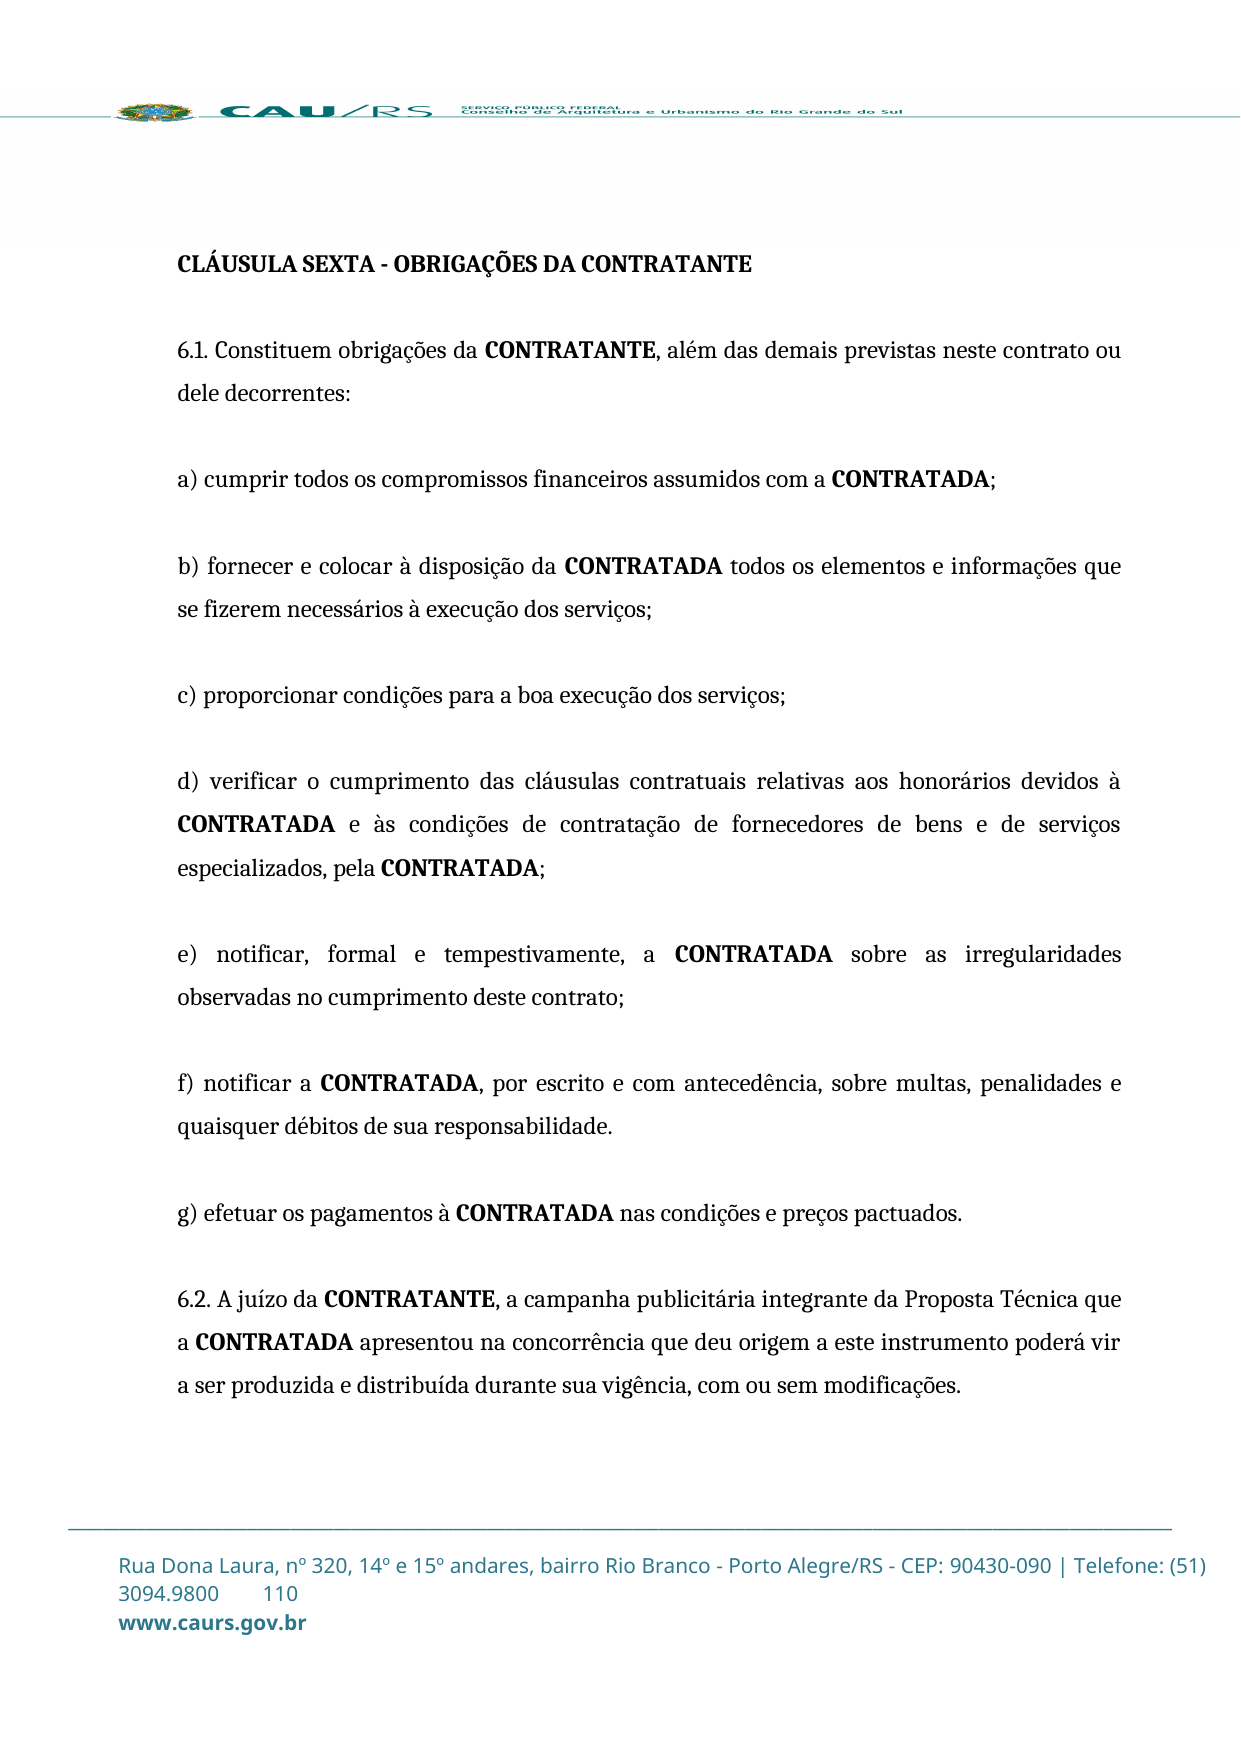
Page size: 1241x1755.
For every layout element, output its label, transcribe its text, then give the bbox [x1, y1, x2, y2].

text 6.2. A juízo da CONTRATANTE, a campanha publicitária integrante da Proposta Técnica que a CONTRATADA apresentou na concorrência que deu origem a este instrumento poderá vir a ser produzida e distribuída durante sua vigência, com ou sem modificações. [177, 1285, 1122, 1400]
text b) fornecer e colocar à disposição da CONTRATADA todos os elementos e informações que se fizerem necessários à execução dos serviços; [177, 552, 1122, 623]
text CLÁUSULA SEXTA - OBRIGAÇÕES DA CONTRATANTE [177, 250, 1122, 278]
text f) notificar a CONTRATADA, por escrito e com antecedência, sobre multas, penalidades e quaisquer débitos de sua responsabilidade. [177, 1069, 1122, 1141]
text 6.1. Constituem obrigações da CONTRATANTE, além das demais previstas neste contrato ou dele decorrentes: [177, 336, 1122, 408]
text a) cumprir todos os compromissos financeiros assumidos com a CONTRATADA; [177, 465, 1122, 494]
text g) efetuar os pagamentos à CONTRATADA nas condições e preços pactuados. [177, 1198, 1122, 1227]
text c) proporcionar condições para a boa execução dos serviços; [177, 681, 1122, 710]
text e) notificar, formal e tempestivamente, a CONTRATADA sobre as irregularidades observadas no cumprimento deste contrato; [177, 940, 1122, 1012]
text d) verificar o cumprimento das cláusulas contratuais relativas aos honorários devidos à CONTRATADA e às condições de contratação de fornecedores de bens e de serviços especializados, pela CONTRATADA; [177, 767, 1122, 882]
